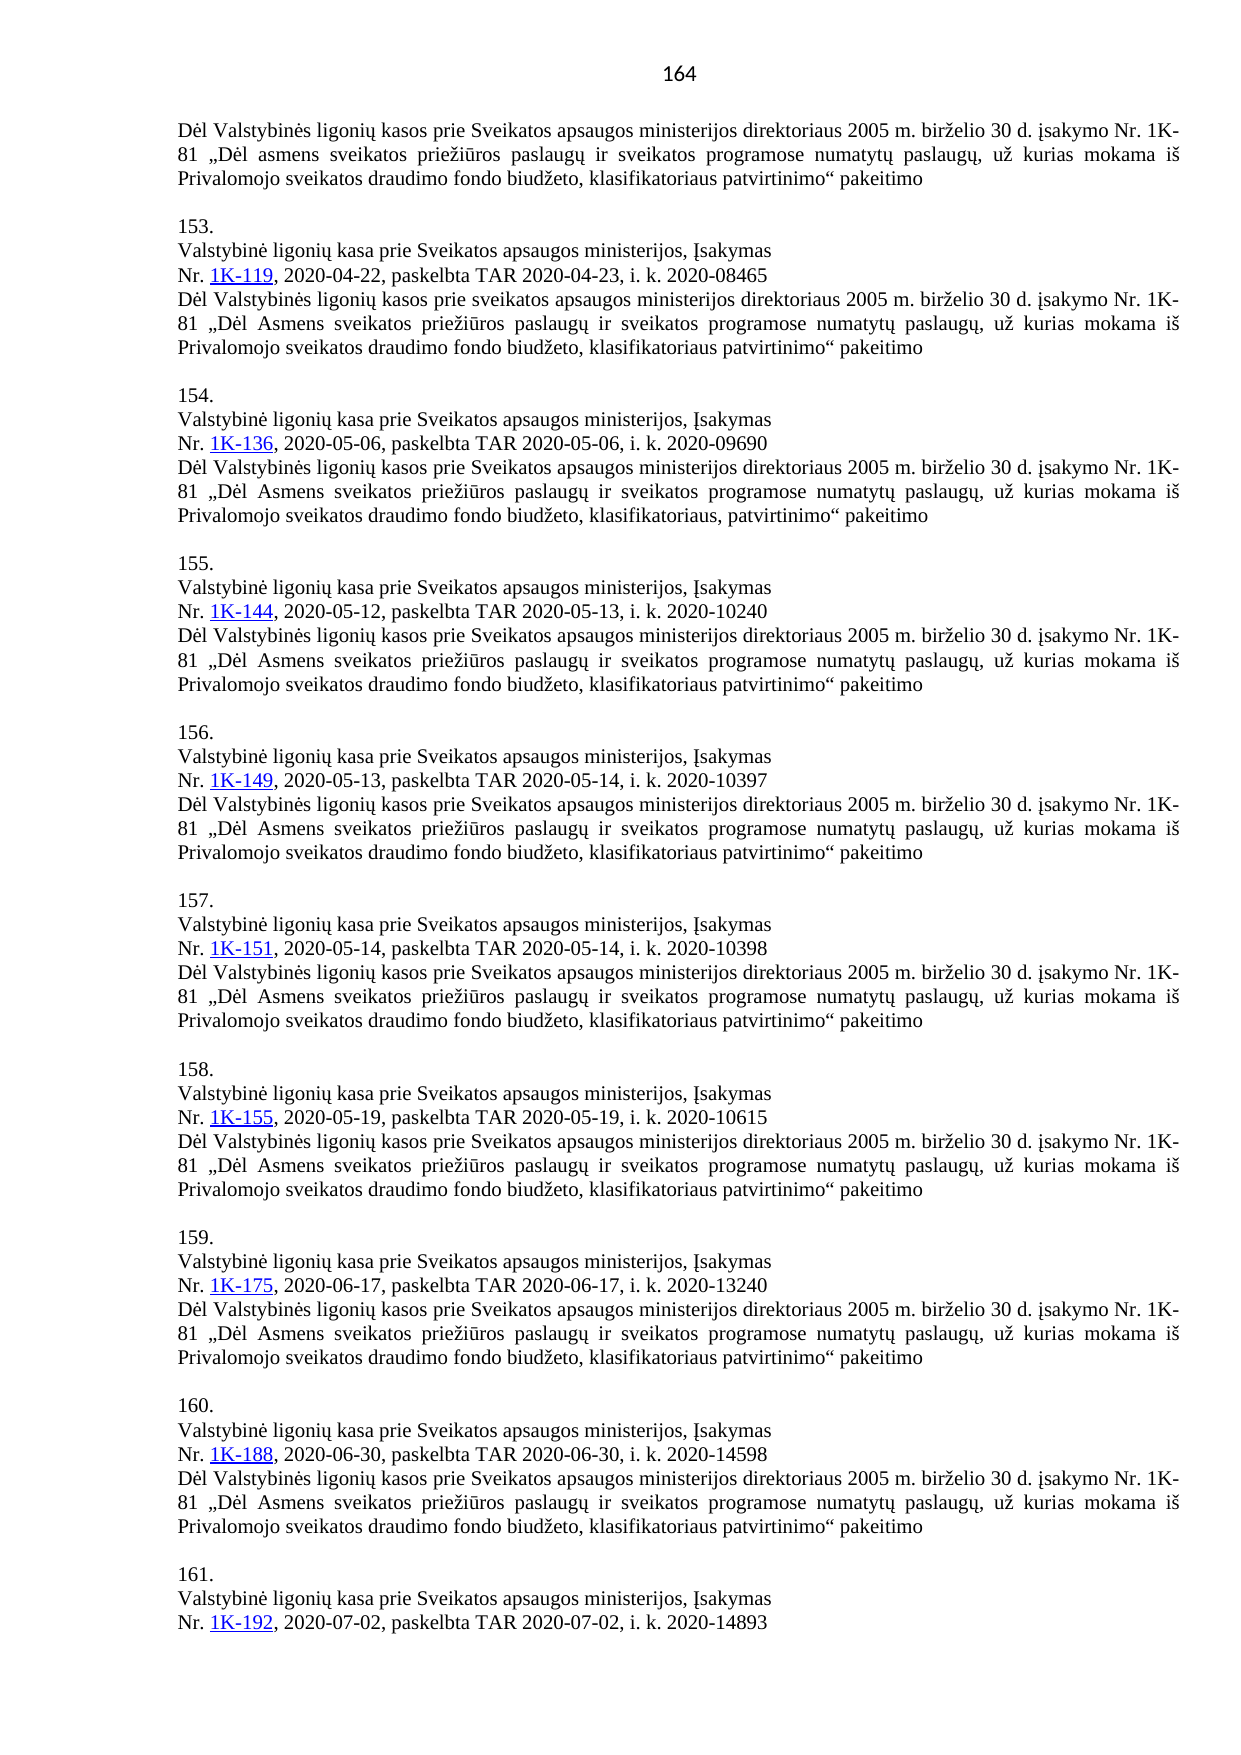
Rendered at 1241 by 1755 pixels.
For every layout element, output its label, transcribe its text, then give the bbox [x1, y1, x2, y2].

text Valstybinė ligonių kasa prie Sveikatos apsaugos ministerijos, Įsakymas [177, 1586, 1181, 1610]
text Nr. 1K-175, 2020-06-17, paskelbta TAR 2020-06-17, i. k. 2020-13240 [177, 1273, 1181, 1297]
text Nr. 1K-188, 2020-06-30, paskelbta TAR 2020-06-30, i. k. 2020-14598 [177, 1442, 1181, 1466]
text 161. [177, 1562, 1181, 1586]
text Valstybinė ligonių kasa prie Sveikatos apsaugos ministerijos, Įsakymas [177, 1417, 1181, 1442]
text Valstybinė ligonių kasa prie Sveikatos apsaugos ministerijos, Įsakymas [177, 238, 1181, 262]
text 158. [177, 1057, 1181, 1081]
text Nr. 1K-151, 2020-05-14, paskelbta TAR 2020-05-14, i. k. 2020-10398 [177, 936, 1181, 960]
text Nr. 1K-136, 2020-05-06, paskelbta TAR 2020-05-06, i. k. 2020-09690 [177, 431, 1181, 455]
text 156. [177, 720, 1181, 744]
text Nr. 1K-149, 2020-05-13, paskelbta TAR 2020-05-14, i. k. 2020-10397 [177, 768, 1181, 792]
text Dėl Valstybinės ligonių kasos prie Sveikatos apsaugos ministerijos direktoriaus 2005 m. birželio 30 d. įsakymo Nr. 1K-81 „Dėl Asmens sveikatos priežiūros paslaugų ir sveikatos programose numatytų paslaugų, už kurias mokama iš Privalomojo sveikatos draudimo fondo biudžeto, klasifikatoriaus, patvirtinimo“ pakeitimo [177, 455, 1181, 527]
text Nr. 1K-144, 2020-05-12, paskelbta TAR 2020-05-13, i. k. 2020-10240 [177, 599, 1181, 623]
text Nr. 1K-155, 2020-05-19, paskelbta TAR 2020-05-19, i. k. 2020-10615 [177, 1105, 1181, 1129]
text Nr. 1K-192, 2020-07-02, paskelbta TAR 2020-07-02, i. k. 2020-14893 [177, 1610, 1181, 1634]
text 159. [177, 1225, 1181, 1249]
text 154. [177, 383, 1181, 407]
text Dėl Valstybinės ligonių kasos prie Sveikatos apsaugos ministerijos direktoriaus 2005 m. birželio 30 d. įsakymo Nr. 1K-81 „Dėl Asmens sveikatos priežiūros paslaugų ir sveikatos programose numatytų paslaugų, už kurias mokama iš Privalomojo sveikatos draudimo fondo biudžeto, klasifikatoriaus patvirtinimo“ pakeitimo [177, 1297, 1181, 1369]
text Dėl Valstybinės ligonių kasos prie Sveikatos apsaugos ministerijos direktoriaus 2005 m. birželio 30 d. įsakymo Nr. 1K-81 „Dėl Asmens sveikatos priežiūros paslaugų ir sveikatos programose numatytų paslaugų, už kurias mokama iš Privalomojo sveikatos draudimo fondo biudžeto, klasifikatoriaus patvirtinimo“ pakeitimo [177, 960, 1181, 1032]
text Valstybinė ligonių kasa prie Sveikatos apsaugos ministerijos, Įsakymas [177, 575, 1181, 599]
text 153. [177, 214, 1181, 238]
text Valstybinė ligonių kasa prie Sveikatos apsaugos ministerijos, Įsakymas [177, 407, 1181, 431]
text Dėl Valstybinės ligonių kasos prie Sveikatos apsaugos ministerijos direktoriaus 2005 m. birželio 30 d. įsakymo Nr. 1K-81 „Dėl Asmens sveikatos priežiūros paslaugų ir sveikatos programose numatytų paslaugų, už kurias mokama iš Privalomojo sveikatos draudimo fondo biudžeto, klasifikatoriaus patvirtinimo“ pakeitimo [177, 1466, 1181, 1538]
text 157. [177, 888, 1181, 912]
text Nr. 1K-119, 2020-04-22, paskelbta TAR 2020-04-23, i. k. 2020-08465 [177, 262, 1181, 287]
text Dėl Valstybinės ligonių kasos prie sveikatos apsaugos ministerijos direktoriaus 2005 m. birželio 30 d. įsakymo Nr. 1K-81 „Dėl Asmens sveikatos priežiūros paslaugų ir sveikatos programose numatytų paslaugų, už kurias mokama iš Privalomojo sveikatos draudimo fondo biudžeto, klasifikatoriaus patvirtinimo“ pakeitimo [177, 287, 1181, 359]
text Dėl Valstybinės ligonių kasos prie Sveikatos apsaugos ministerijos direktoriaus 2005 m. birželio 30 d. įsakymo Nr. 1K-81 „Dėl asmens sveikatos priežiūros paslaugų ir sveikatos programose numatytų paslaugų, už kurias mokama iš Privalomojo sveikatos draudimo fondo biudžeto, klasifikatoriaus patvirtinimo“ pakeitimo [177, 118, 1181, 190]
text 160. [177, 1393, 1181, 1417]
text Valstybinė ligonių kasa prie Sveikatos apsaugos ministerijos, Įsakymas [177, 744, 1181, 768]
text Dėl Valstybinės ligonių kasos prie Sveikatos apsaugos ministerijos direktoriaus 2005 m. birželio 30 d. įsakymo Nr. 1K-81 „Dėl Asmens sveikatos priežiūros paslaugų ir sveikatos programose numatytų paslaugų, už kurias mokama iš Privalomojo sveikatos draudimo fondo biudžeto, klasifikatoriaus patvirtinimo“ pakeitimo [177, 623, 1181, 696]
text Valstybinė ligonių kasa prie Sveikatos apsaugos ministerijos, Įsakymas [177, 912, 1181, 936]
text Dėl Valstybinės ligonių kasos prie Sveikatos apsaugos ministerijos direktoriaus 2005 m. birželio 30 d. įsakymo Nr. 1K-81 „Dėl Asmens sveikatos priežiūros paslaugų ir sveikatos programose numatytų paslaugų, už kurias mokama iš Privalomojo sveikatos draudimo fondo biudžeto, klasifikatoriaus patvirtinimo“ pakeitimo [177, 792, 1181, 864]
text Dėl Valstybinės ligonių kasos prie Sveikatos apsaugos ministerijos direktoriaus 2005 m. birželio 30 d. įsakymo Nr. 1K-81 „Dėl Asmens sveikatos priežiūros paslaugų ir sveikatos programose numatytų paslaugų, už kurias mokama iš Privalomojo sveikatos draudimo fondo biudžeto, klasifikatoriaus patvirtinimo“ pakeitimo [177, 1129, 1181, 1201]
text 155. [177, 551, 1181, 575]
text Valstybinė ligonių kasa prie Sveikatos apsaugos ministerijos, Įsakymas [177, 1081, 1181, 1105]
text Valstybinė ligonių kasa prie Sveikatos apsaugos ministerijos, Įsakymas [177, 1249, 1181, 1273]
